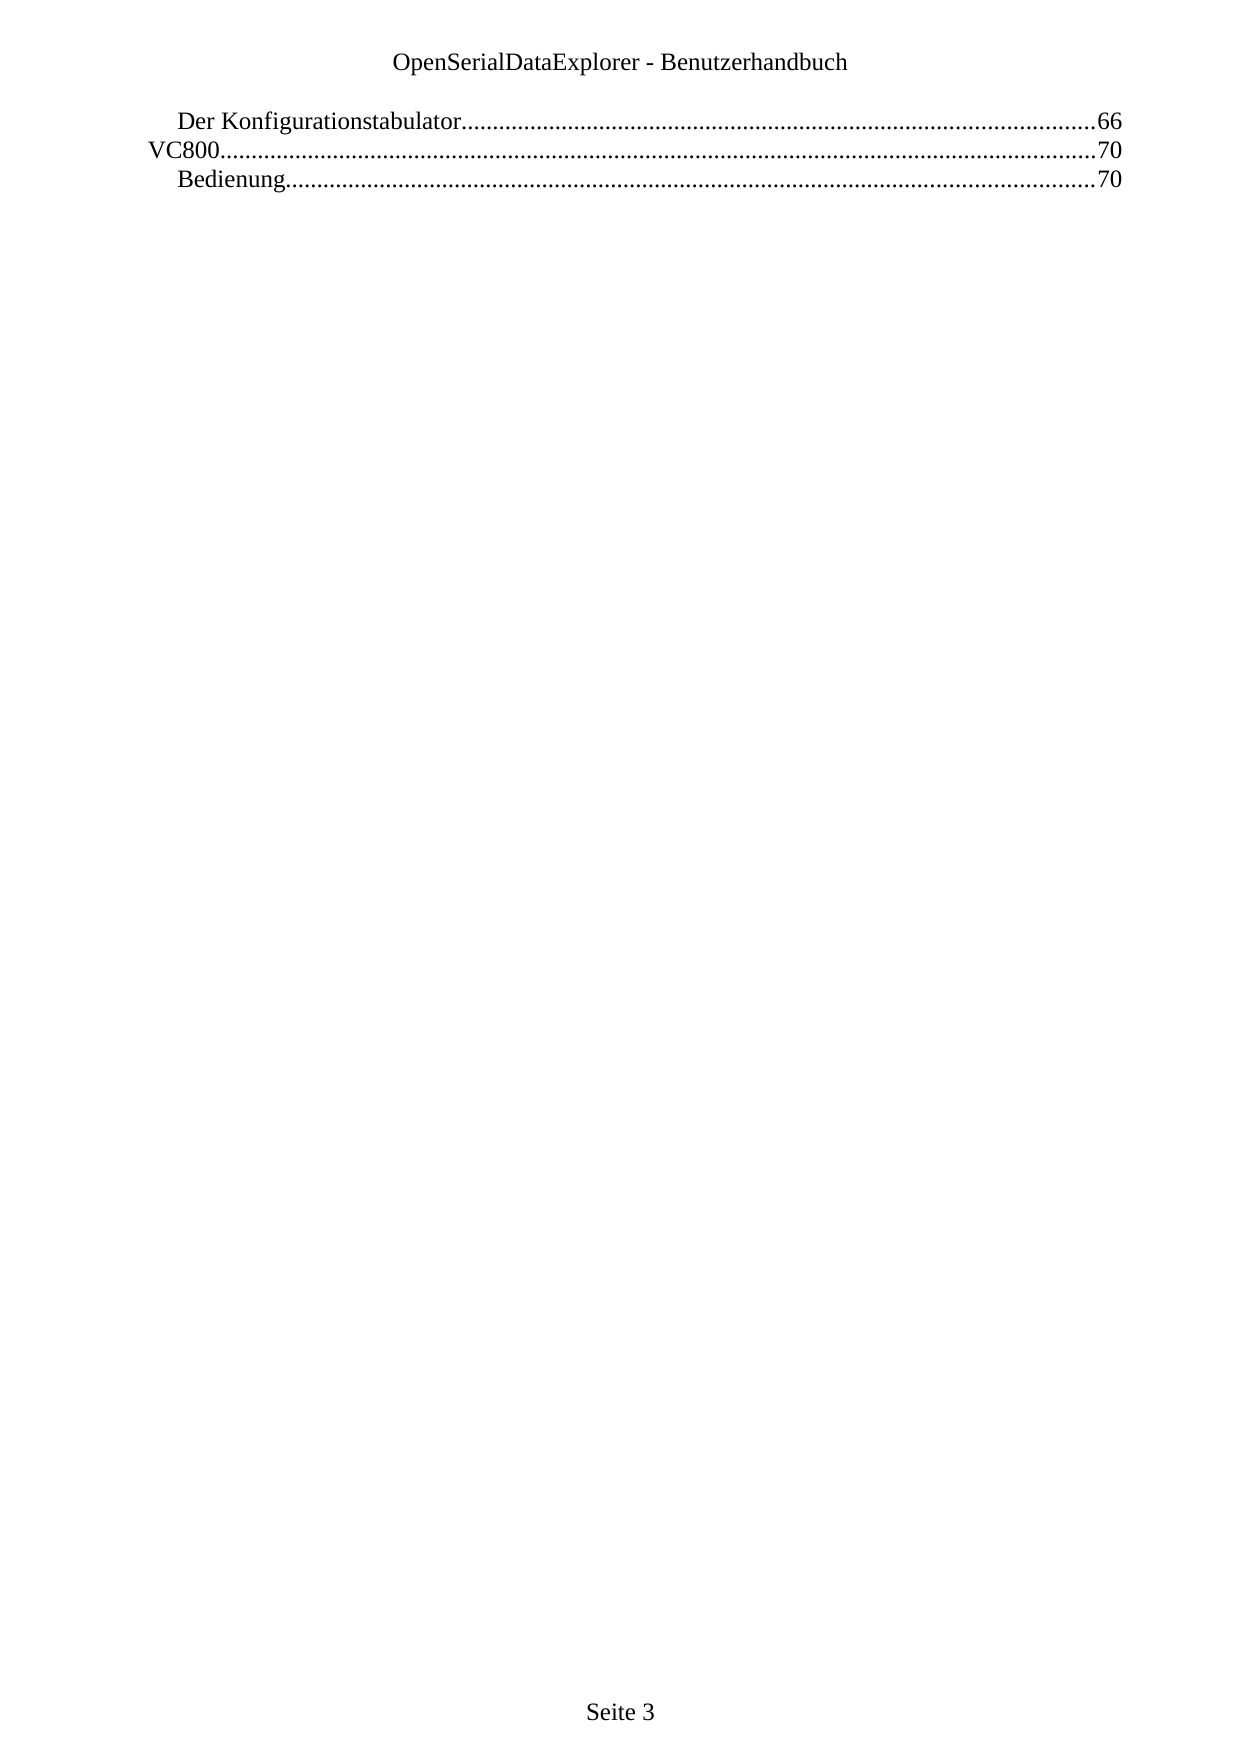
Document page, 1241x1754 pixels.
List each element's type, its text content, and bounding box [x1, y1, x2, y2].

text Bedienung 70 [177, 164, 1122, 192]
text Der Konfigurationstabulator 66 [177, 106, 1122, 135]
text VC800 70 [148, 135, 1122, 164]
